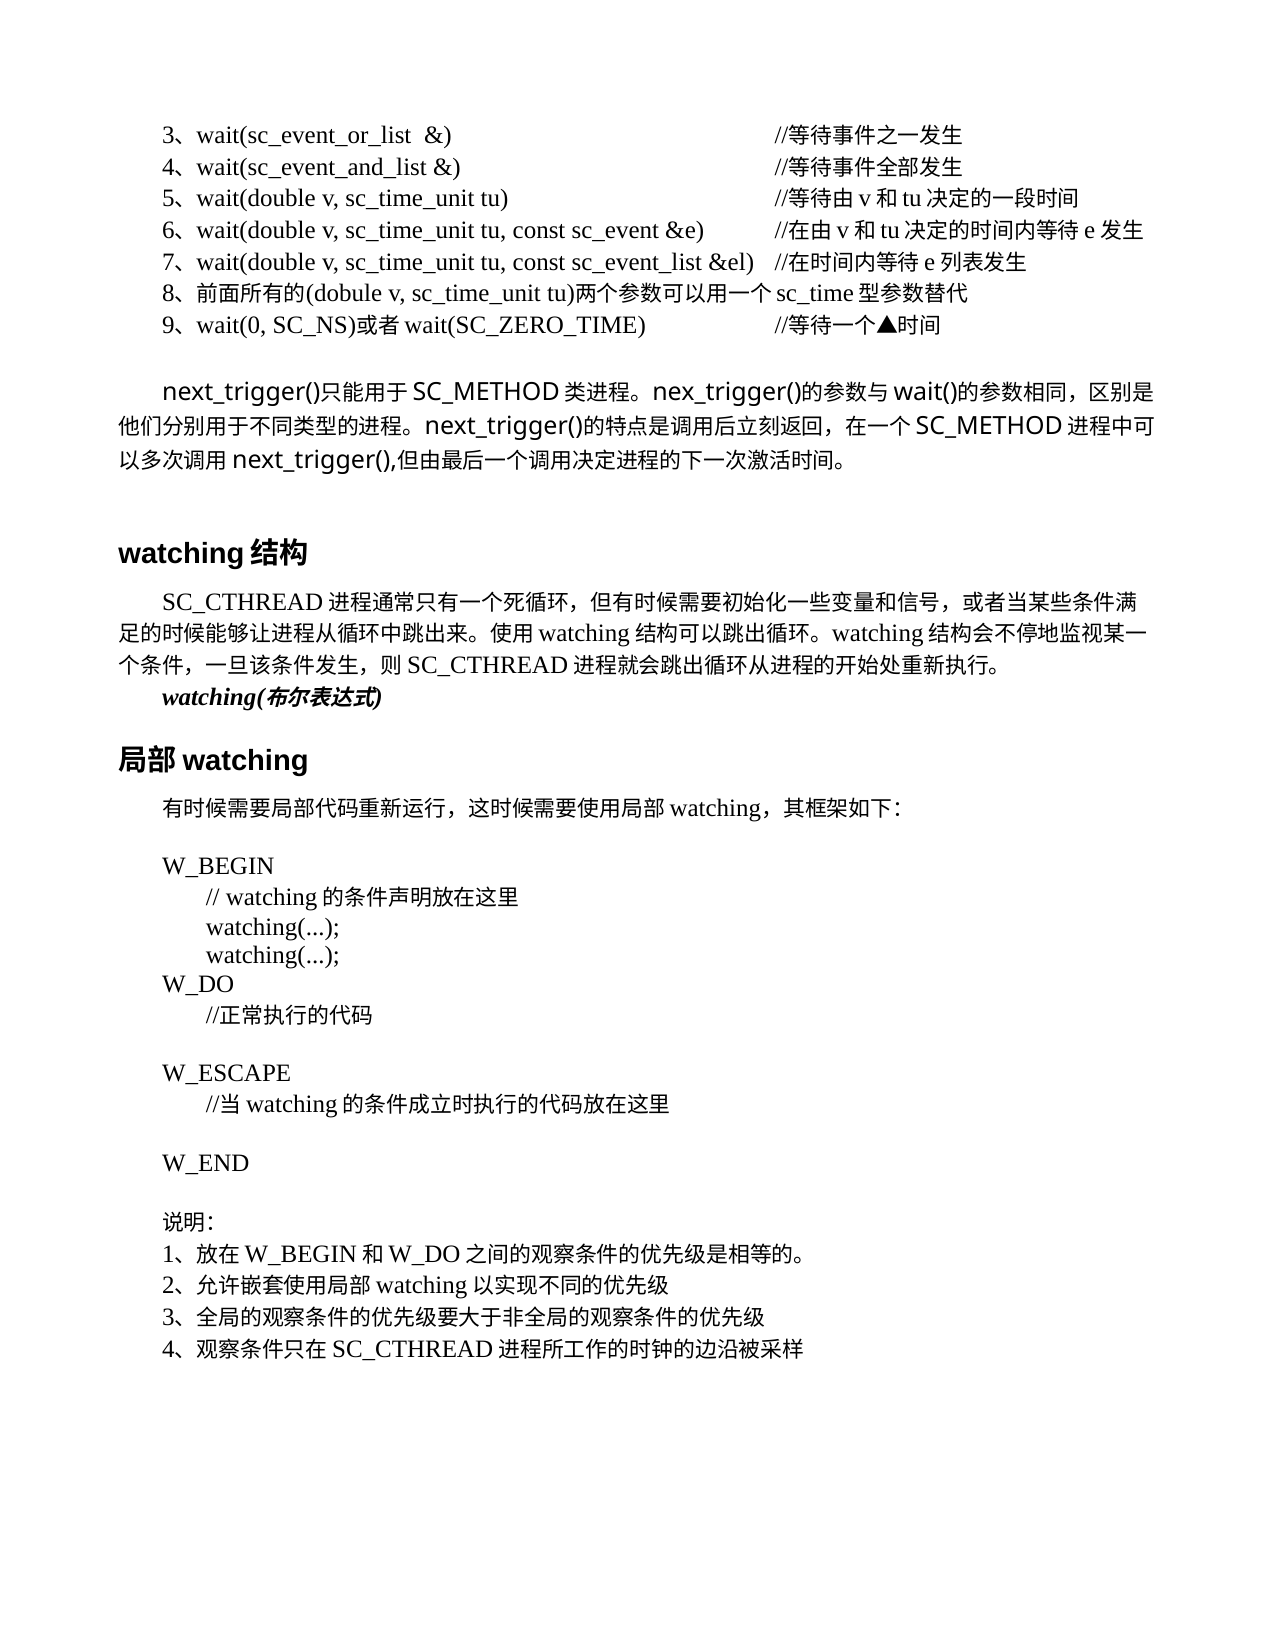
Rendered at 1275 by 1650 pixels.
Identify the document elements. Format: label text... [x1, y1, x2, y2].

text watching(...); [118, 912, 1157, 941]
text next_trigger()只能用于SC_METHOD类进程。nex_trigger()的参数与wait()的参数相同，区别是他们分别用于不同类型的进程。next_trigger()的特点是调用后立刻返回，在一个SC_METHOD进程中可以多次调用next_trigger(),但由最后一个调用决定进程的下一次激活时间。 [118, 374, 1157, 476]
text W_DO [118, 969, 1157, 998]
text 8、前面所有的(dobule v, sc_time_unit tu)两个参数可以用一个sc_time型参数替代 [118, 276, 1157, 308]
text 有时候需要局部代码重新运行，这时候需要使用局部watching，其框架如下： [118, 791, 1157, 823]
text watching(...); [118, 941, 1157, 969]
text 3、wait(sc_event_or_list &) //等待事件之一发生 [118, 118, 1157, 150]
text W_END [118, 1148, 1157, 1176]
text 4、观察条件只在SC_CTHREAD进程所工作的时钟的边沿被采样 [118, 1332, 1157, 1363]
text 5、wait(double v, sc_time_unit tu) //等待由v和tu决定的一段时间 [118, 181, 1157, 213]
text SC_CTHREAD进程通常只有一个死循环，但有时候需要初始化一些变量和信号，或者当某些条件满足的时候能够让进程从循环中跳出来。使用watching结构可以跳出循环。watching结构会不停地监视某一个条件，一旦该条件发生，则SC_CTHREAD进程就会跳出循环从进程的开始处重新执行。 [118, 584, 1157, 679]
text 3、全局的观察条件的优先级要大于非全局的观察条件的优先级 [118, 1300, 1157, 1332]
text //正常执行的代码 [118, 998, 1157, 1030]
text W_ESCAPE [118, 1058, 1157, 1087]
text 2、允许嵌套使用局部watching以实现不同的优先级 [118, 1268, 1157, 1300]
text 9、wait(0, SC_NS)或者wait(SC_ZERO_TIME) //等待一个▲时间 [118, 308, 1157, 340]
text 说明： [118, 1205, 1157, 1237]
text W_BEGIN [118, 851, 1157, 880]
text 6、wait(double v, sc_time_unit tu, const sc_event &e) //在由v和tu决定的时间内等待e发生 [118, 213, 1157, 245]
subtitle watching结构 [118, 530, 1157, 572]
text 7、wait(double v, sc_time_unit tu, const sc_event_list &el) //在时间内等待e列表发生 [118, 245, 1157, 276]
text 1、放在W_BEGIN和W_DO之间的观察条件的优先级是相等的。 [118, 1237, 1157, 1268]
subtitle 局部watching [118, 736, 1157, 778]
text 4、wait(sc_event_and_list &) //等待事件全部发生 [118, 150, 1157, 181]
text //当watching的条件成立时执行的代码放在这里 [118, 1087, 1157, 1119]
text watching(布尔表达式) [118, 679, 1157, 711]
text // watching的条件声明放在这里 [118, 880, 1157, 912]
